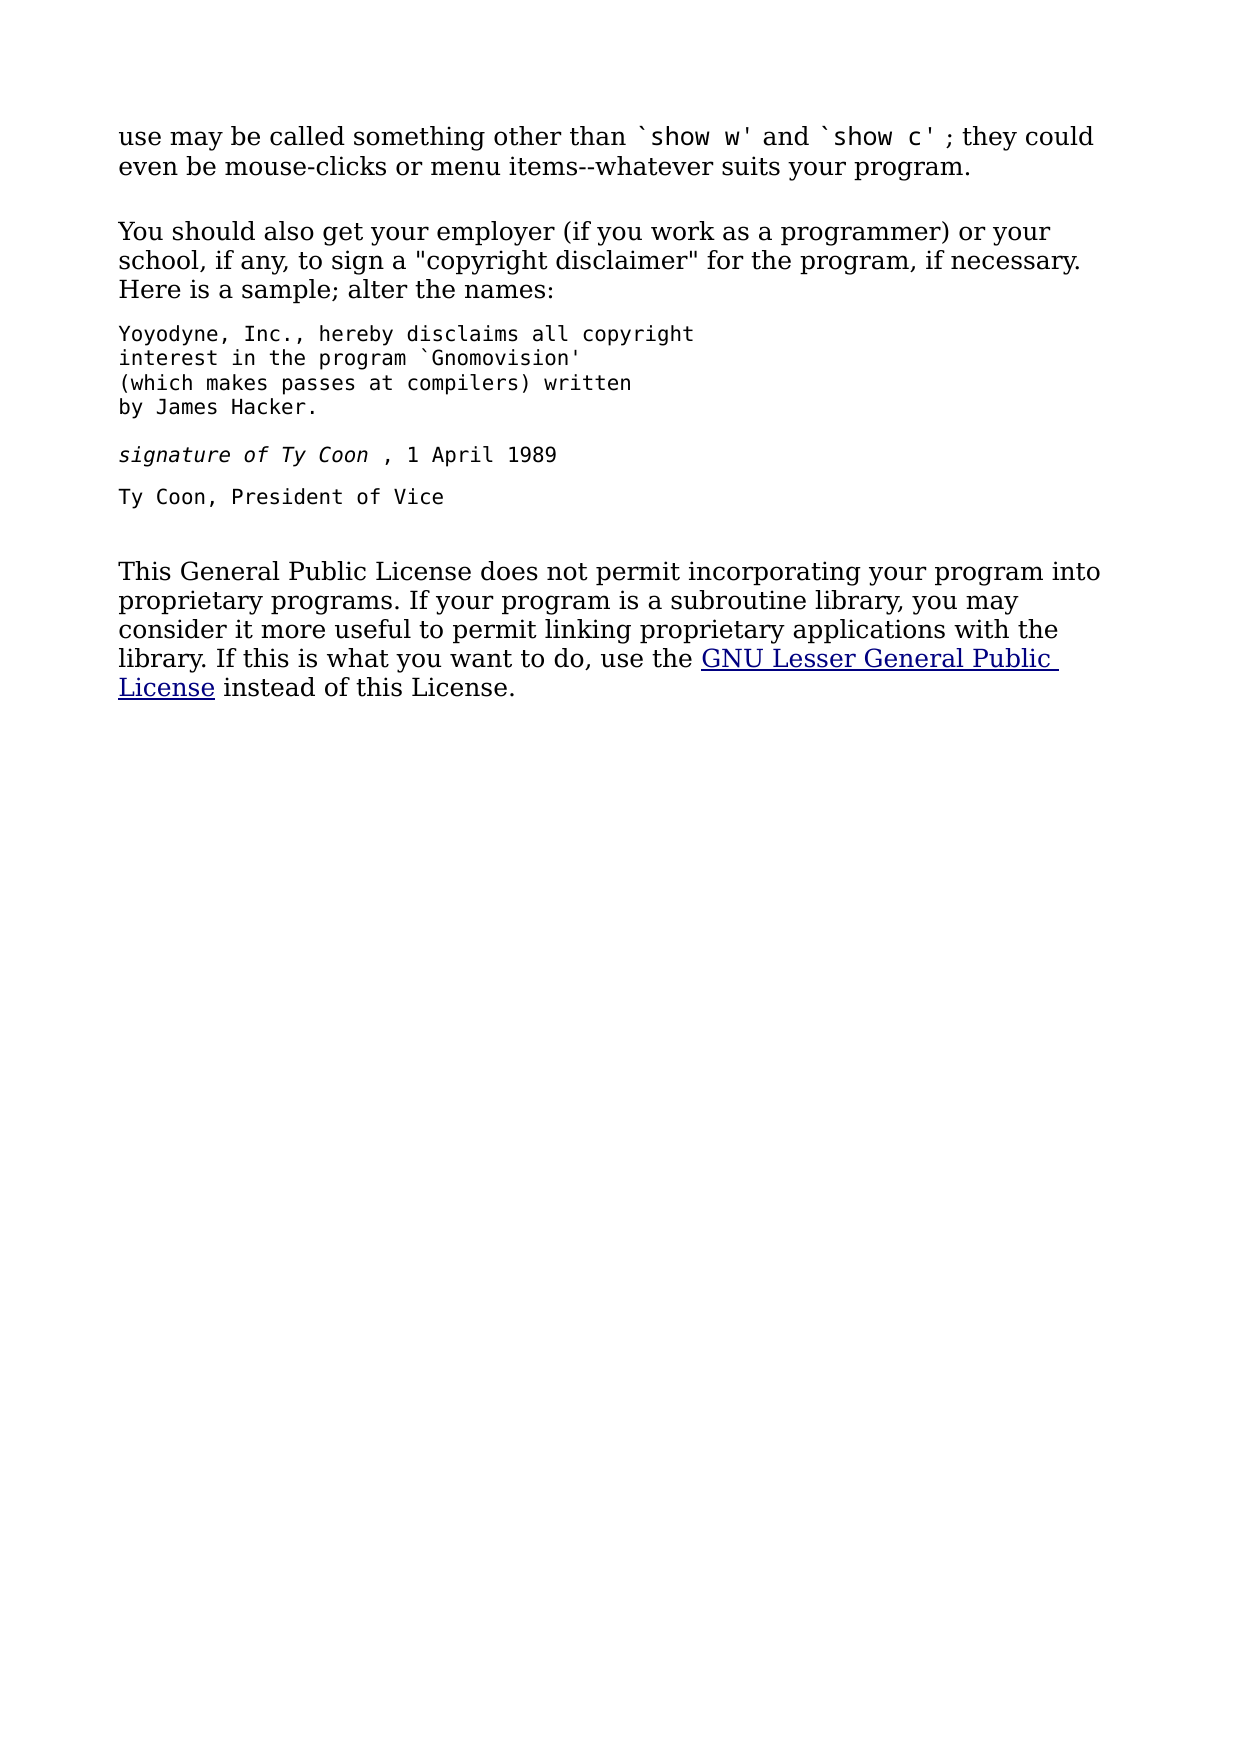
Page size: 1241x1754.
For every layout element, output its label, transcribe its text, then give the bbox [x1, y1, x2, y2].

text by James Hacker. [118, 395, 1122, 419]
text This General Public License does not permit incorporating your program into proprietary programs. If your program is a subroutine library, you may consider it more useful to permit linking proprietary applications with the library. If this is what you want to do, use the GNU Lesser General Public License instead of this License. [118, 557, 1122, 703]
text (which makes passes at compilers) written [118, 371, 1122, 395]
text Yoyodyne, Inc., hereby disclaims all copyright [118, 322, 1122, 346]
text Ty Coon, President of Vice [118, 485, 1122, 509]
text interest in the program `Gnomovision' [118, 346, 1122, 371]
text use may be called something other than `show w' and `show c' ; they could even be mouse-clicks or menu items--whatever suits your program. [118, 118, 1122, 181]
text You should also get your employer (if you work as a programmer) or your school, if any, to sign a "copyright disclaimer" for the program, if necessary. Here is a sample; alter the names: [118, 217, 1122, 304]
text signature of Ty Coon , 1 April 1989 [118, 443, 1122, 468]
